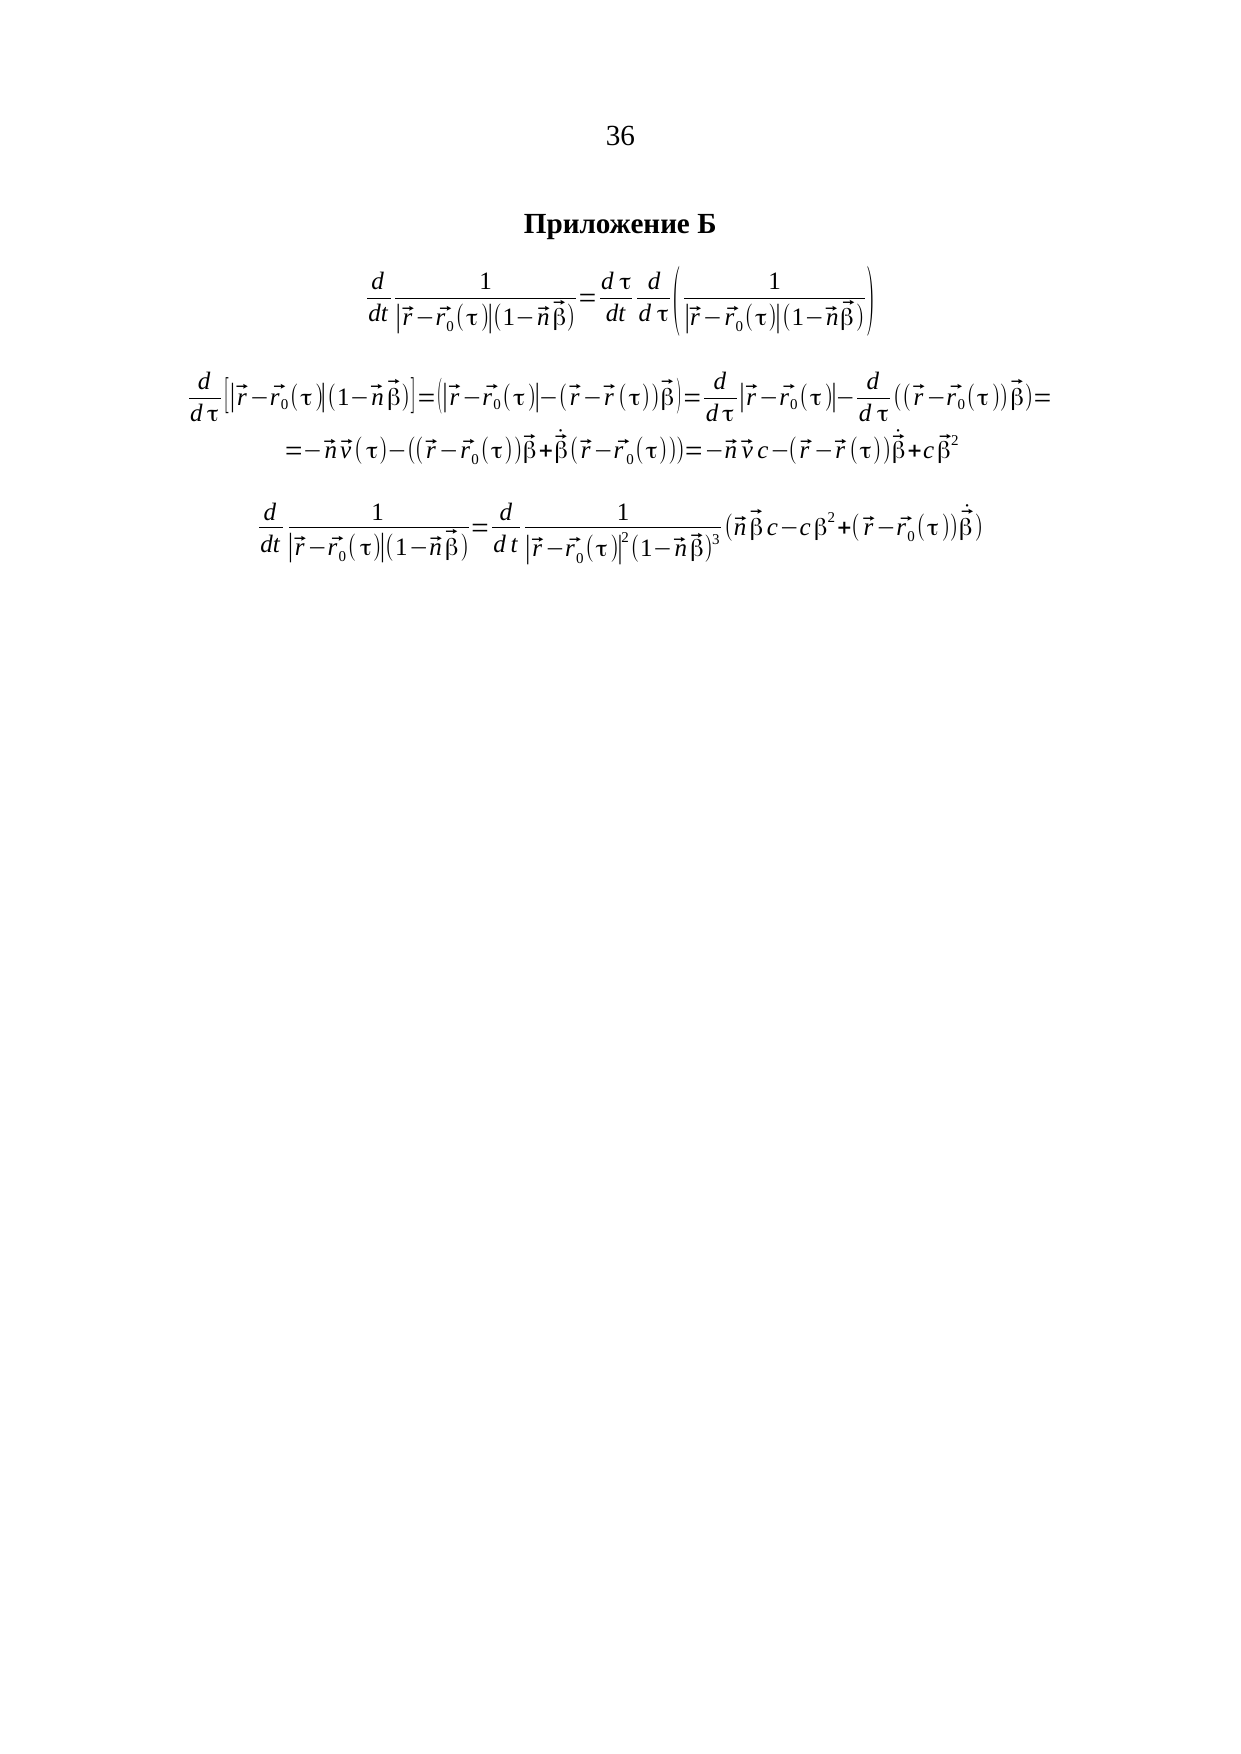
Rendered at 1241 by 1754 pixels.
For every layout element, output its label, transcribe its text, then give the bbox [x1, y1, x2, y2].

subtitle Приложение Б [118, 206, 1122, 240]
